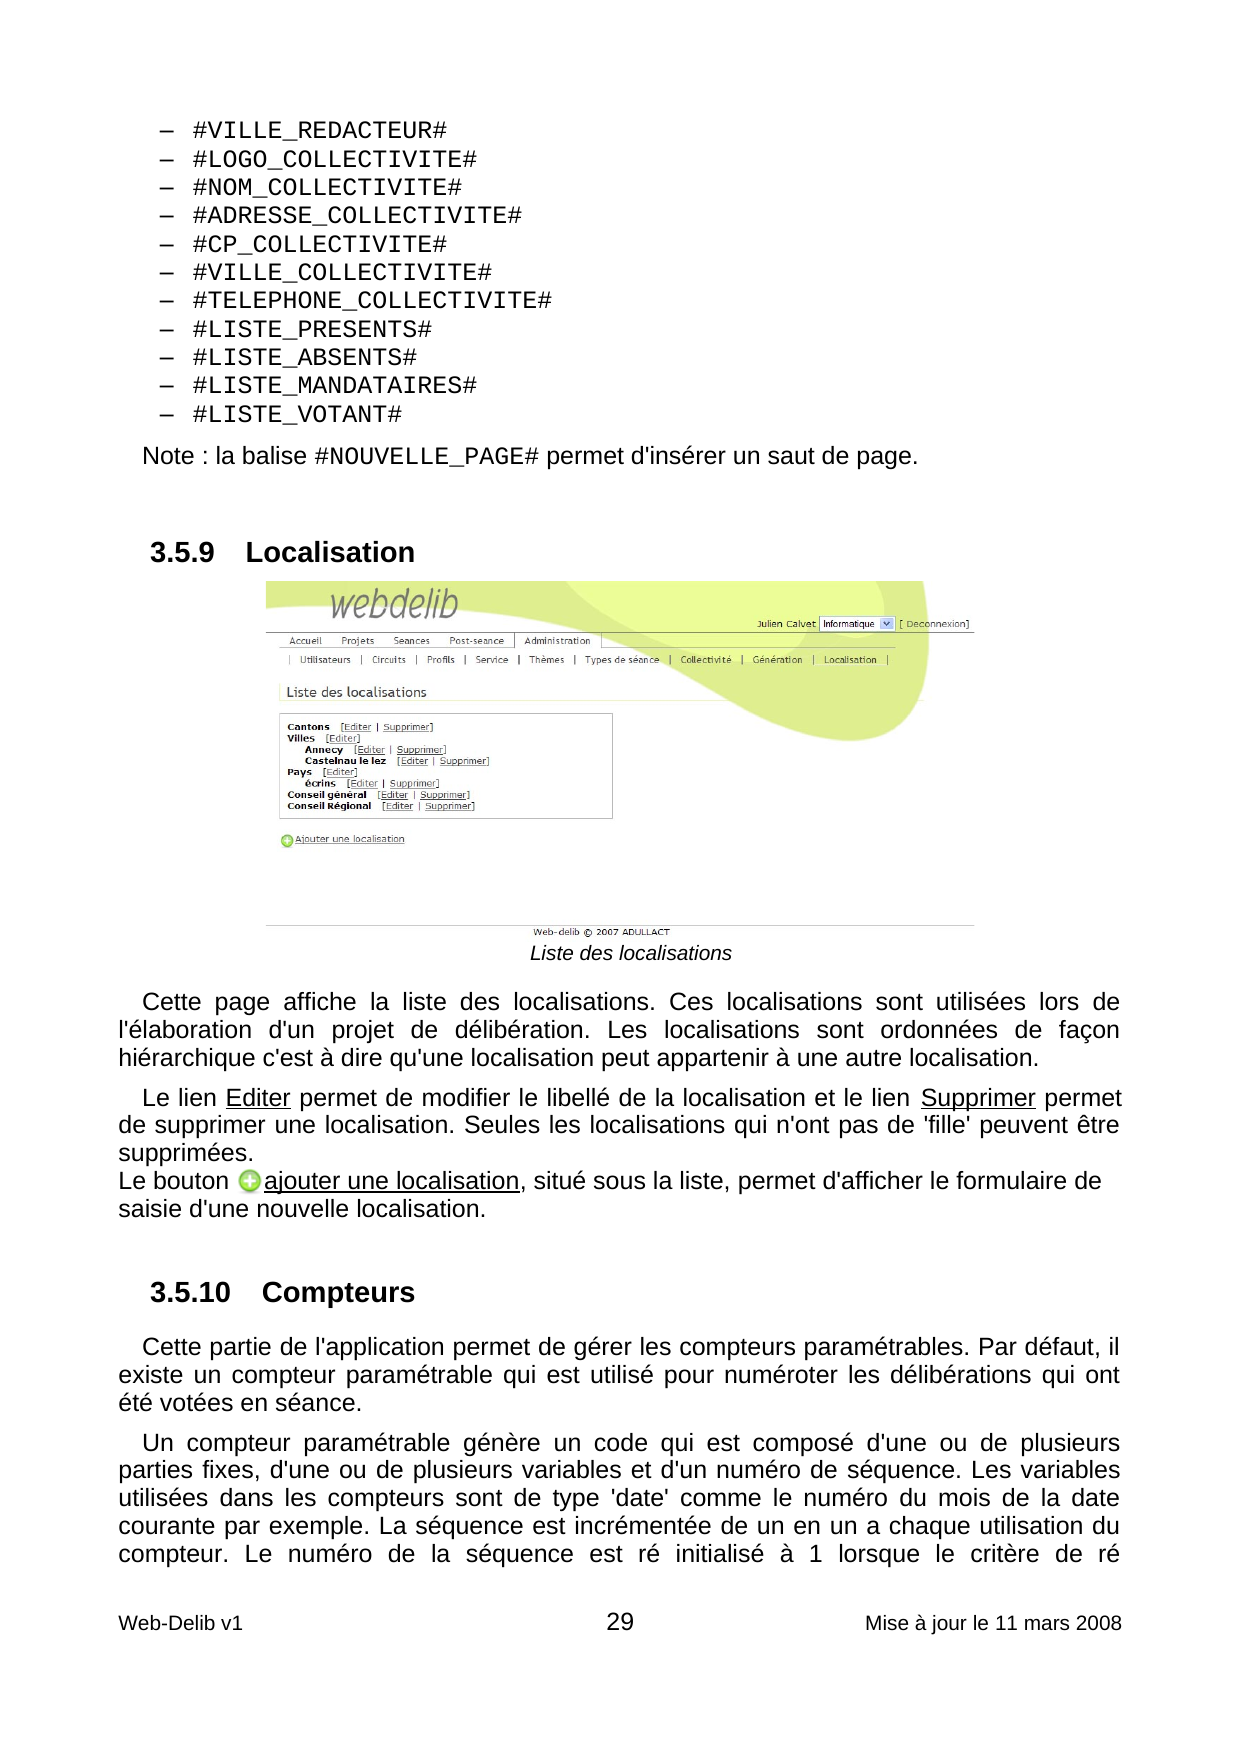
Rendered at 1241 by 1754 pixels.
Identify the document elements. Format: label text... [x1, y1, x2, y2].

list #VILLE_REDACTEUR# [136, 118, 1122, 146]
text Le bouton ajouter une localisation, situé sous la liste, permet d'afficher le formulaire de saisie d'une nouvelle localisation. [118, 1167, 1122, 1223]
picture [236, 1167, 264, 1195]
list #LISTE_VOTANT# [136, 401, 1122, 430]
list #VILLE_COLLECTIVITE# [136, 260, 1122, 288]
text Un compteur paramétrable génère un code qui est composé d'une ou de plusieurs parties fixes, d'une ou de plusieurs variables et d'un numéro de séquence. Les variables utilisées dans les compteurs sont de type 'date' comme le numéro du mois de la date courante par exemple. La séquence est incrémentée de un en un a chaque utilisation du compteur. Le numéro de la séquence est ré initialisé à 1 lorsque le critère de ré [118, 1428, 1122, 1568]
text Note : la balise #NOUVELLE_PAGE# permet d'insérer un saut de page. [118, 442, 1122, 472]
list #LISTE_ABSENTS# [136, 345, 1122, 373]
text Cette page affiche la liste des localisations. Ces localisations sont utilisées lors de l'élaboration d'un projet de délibération. Les localisations sont ordonnées de façon hiérarchique c'est à dire qu'une localisation peut appartenir à une autre localisation. [118, 988, 1122, 1072]
list #NOM_COLLECTIVITE# [136, 175, 1122, 203]
list #LISTE_PRESENTS# [136, 316, 1122, 345]
list #CP_COLLECTIVITE# [136, 231, 1122, 260]
picture [265, 581, 975, 942]
list #ADRESSE_COLLECTIVITE# [136, 203, 1122, 231]
list #LOGO_COLLECTIVITE# [136, 146, 1122, 175]
text Le lien Editer permet de modifier le libellé de la localisation et le lien Supprimer permet de supprimer une localisation. Seules les localisations qui n'ont pas de 'fille' peuvent être supprimées. [118, 1083, 1122, 1167]
text Cette partie de l'application permet de gérer les compteurs paramétrables. Par défaut, il existe un compteur paramétrable qui est utilisé pour numéroter les délibérations qui ont été votées en séance. [118, 1333, 1122, 1417]
list #TELEPHONE_COLLECTIVITE# [136, 288, 1122, 316]
subtitle Localisation [118, 536, 1122, 569]
subtitle Compteurs [118, 1276, 1122, 1308]
text Liste des localisations [118, 942, 1122, 964]
list #LISTE_MANDATAIRES# [136, 373, 1122, 401]
